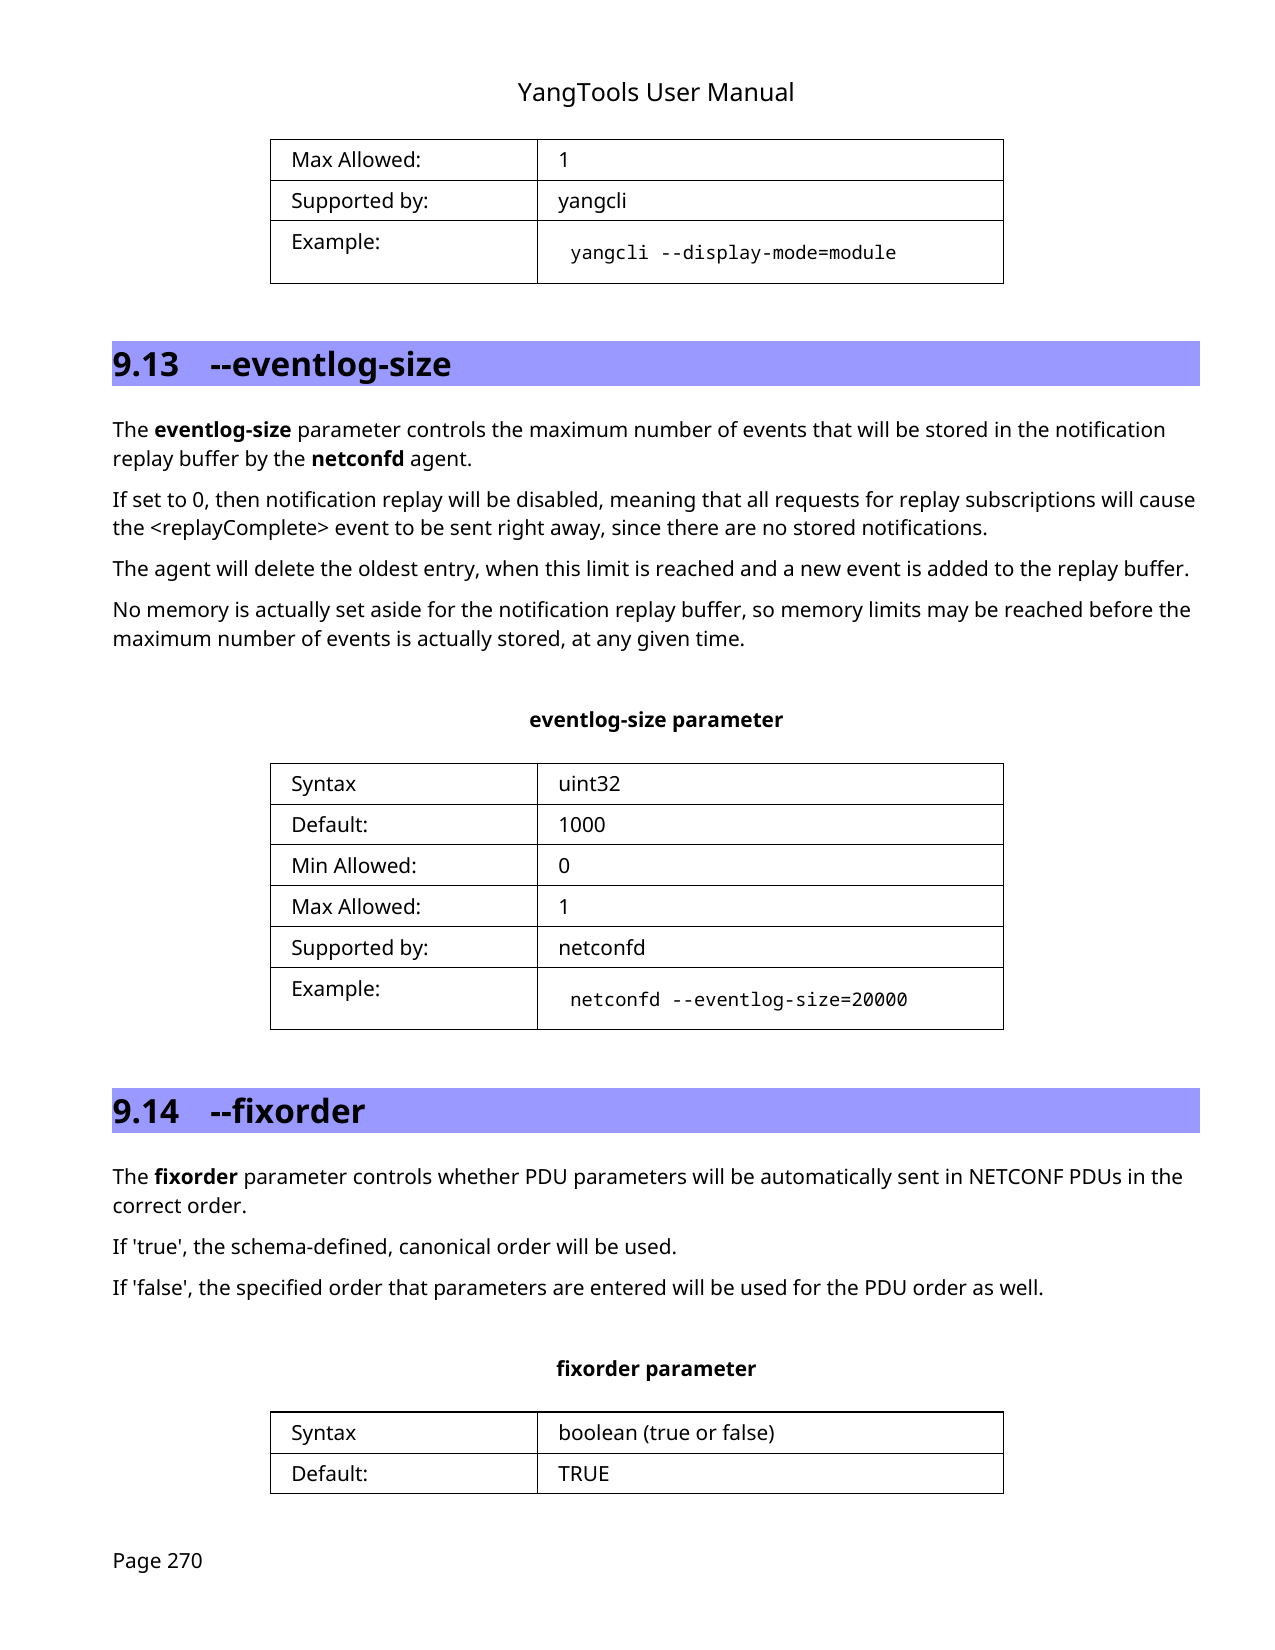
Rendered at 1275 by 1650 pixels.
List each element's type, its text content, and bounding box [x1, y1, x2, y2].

table_cell 1 [538, 140, 1003, 179]
text No memory is actually set aside for the notification replay buffer, so memory limits may be reached before the maximum number of events is actually stored, at any given time. [112, 595, 1200, 652]
table_header Syntax [271, 764, 537, 803]
table_cell TRUE [538, 1454, 1003, 1493]
table_cell Default: [271, 805, 537, 844]
subtitle eventlog-size parameter [127, 706, 1185, 734]
subtitle --fixorder [112, 1088, 1200, 1133]
text The fixorder parameter controls whether PDU parameters will be automatically sent in NETCONF PDUs in the correct order. [112, 1162, 1200, 1219]
text The agent will delete the oldest entry, when this limit is reached and a new event is added to the replay buffer. [112, 554, 1200, 583]
table_cell Example: [271, 968, 537, 1029]
text If 'true', the schema-defined, canonical order will be used. [112, 1232, 1200, 1260]
table_header uint32 [538, 764, 1003, 803]
table_cell yangcli --display-mode=module [538, 221, 1003, 282]
subtitle fixorder parameter [127, 1354, 1185, 1383]
table_cell Example: [271, 221, 537, 282]
text If 'false', the specified order that parameters are entered will be used for the PDU order as well. [112, 1273, 1200, 1301]
table_cell netconfd --eventlog-size=20000 [538, 968, 1003, 1029]
table_header boolean (true or false) [538, 1413, 1003, 1452]
text The eventlog-size parameter controls the maximum number of events that will be stored in the notification replay buffer by the netconfd agent. [112, 416, 1200, 472]
table_cell netconfd [538, 927, 1003, 967]
table_cell 1 [538, 886, 1003, 926]
table_cell 1000 [538, 805, 1003, 844]
table_cell Min Allowed: [271, 845, 537, 885]
table_cell Supported by: [271, 927, 537, 967]
table_cell Max Allowed: [271, 140, 537, 179]
subtitle --eventlog-size [112, 341, 1200, 386]
table_cell 0 [538, 845, 1003, 885]
table_header Syntax [271, 1413, 537, 1452]
table_cell yangcli [538, 181, 1003, 220]
text If set to 0, then notification replay will be disabled, meaning that all requests for replay subscriptions will cause the <replayComplete> event to be sent right away, since there are no stored notifications. [112, 485, 1200, 542]
table_cell Supported by: [271, 181, 537, 220]
table_cell Default: [271, 1454, 537, 1493]
table_cell Max Allowed: [271, 886, 537, 926]
